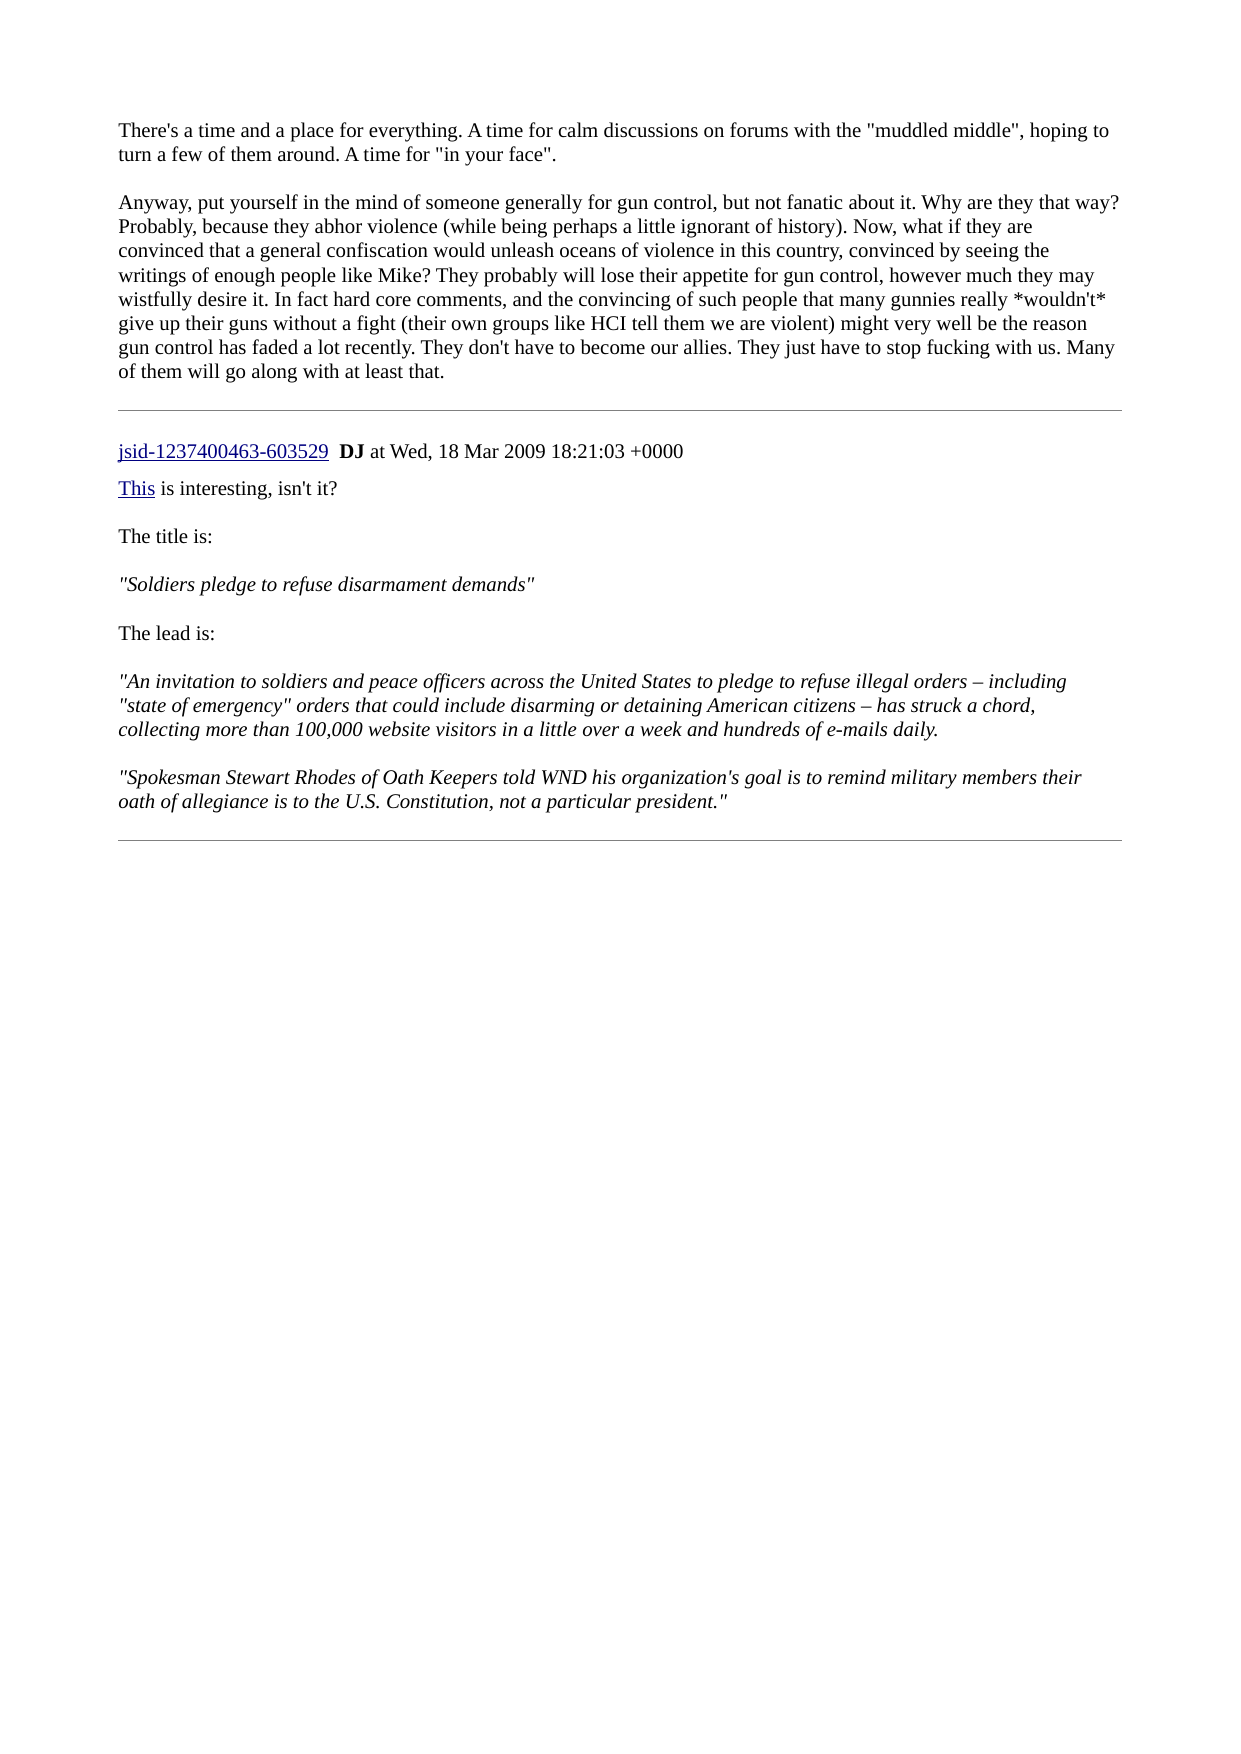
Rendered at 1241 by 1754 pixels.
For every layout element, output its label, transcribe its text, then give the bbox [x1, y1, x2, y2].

text There's a time and a place for everything. A time for calm discussions on forums with the "muddled middle", hoping to turn a few of them around. A time for "in your face". Anyway, put yourself in the mind of someone generally for gun control, but not fanatic about it. Why are they that way? Probably, because they abhor violence (while being perhaps a little ignorant of history). Now, what if they are convinced that a general confiscation would unleash oceans of violence in this country, convinced by seeing the writings of enough people like Mike? They probably will lose their appetite for gun control, however much they may wistfully desire it. In fact hard core comments, and the convincing of such people that many gunnies really *wouldn't* give up their guns without a fight (their own groups like HCI tell them we are violent) might very well be the reason gun control has faded a lot recently. They don't have to become our allies. They just have to stop fucking with us. Many of them will go along with at least that. [118, 118, 1122, 383]
text jsid-1237400463-603529 DJ at Wed, 18 Mar 2009 18:21:03 +0000 [118, 439, 1122, 463]
text This is interesting, isn't it? The title is: "Soldiers pledge to refuse disarmament demands" The lead is: "An invitation to soldiers and peace officers across the United States to pledge to refuse illegal orders – including "state of emergency" orders that could include disarming or detaining American citizens – has struck a chord, collecting more than 100,000 website visitors in a little over a week and hundreds of e-mails daily. "Spokesman Stewart Rhodes of Oath Keepers told WND his organization's goal is to remind military members their oath of allegiance is to the U.S. Constitution, not a particular president." [118, 476, 1122, 813]
